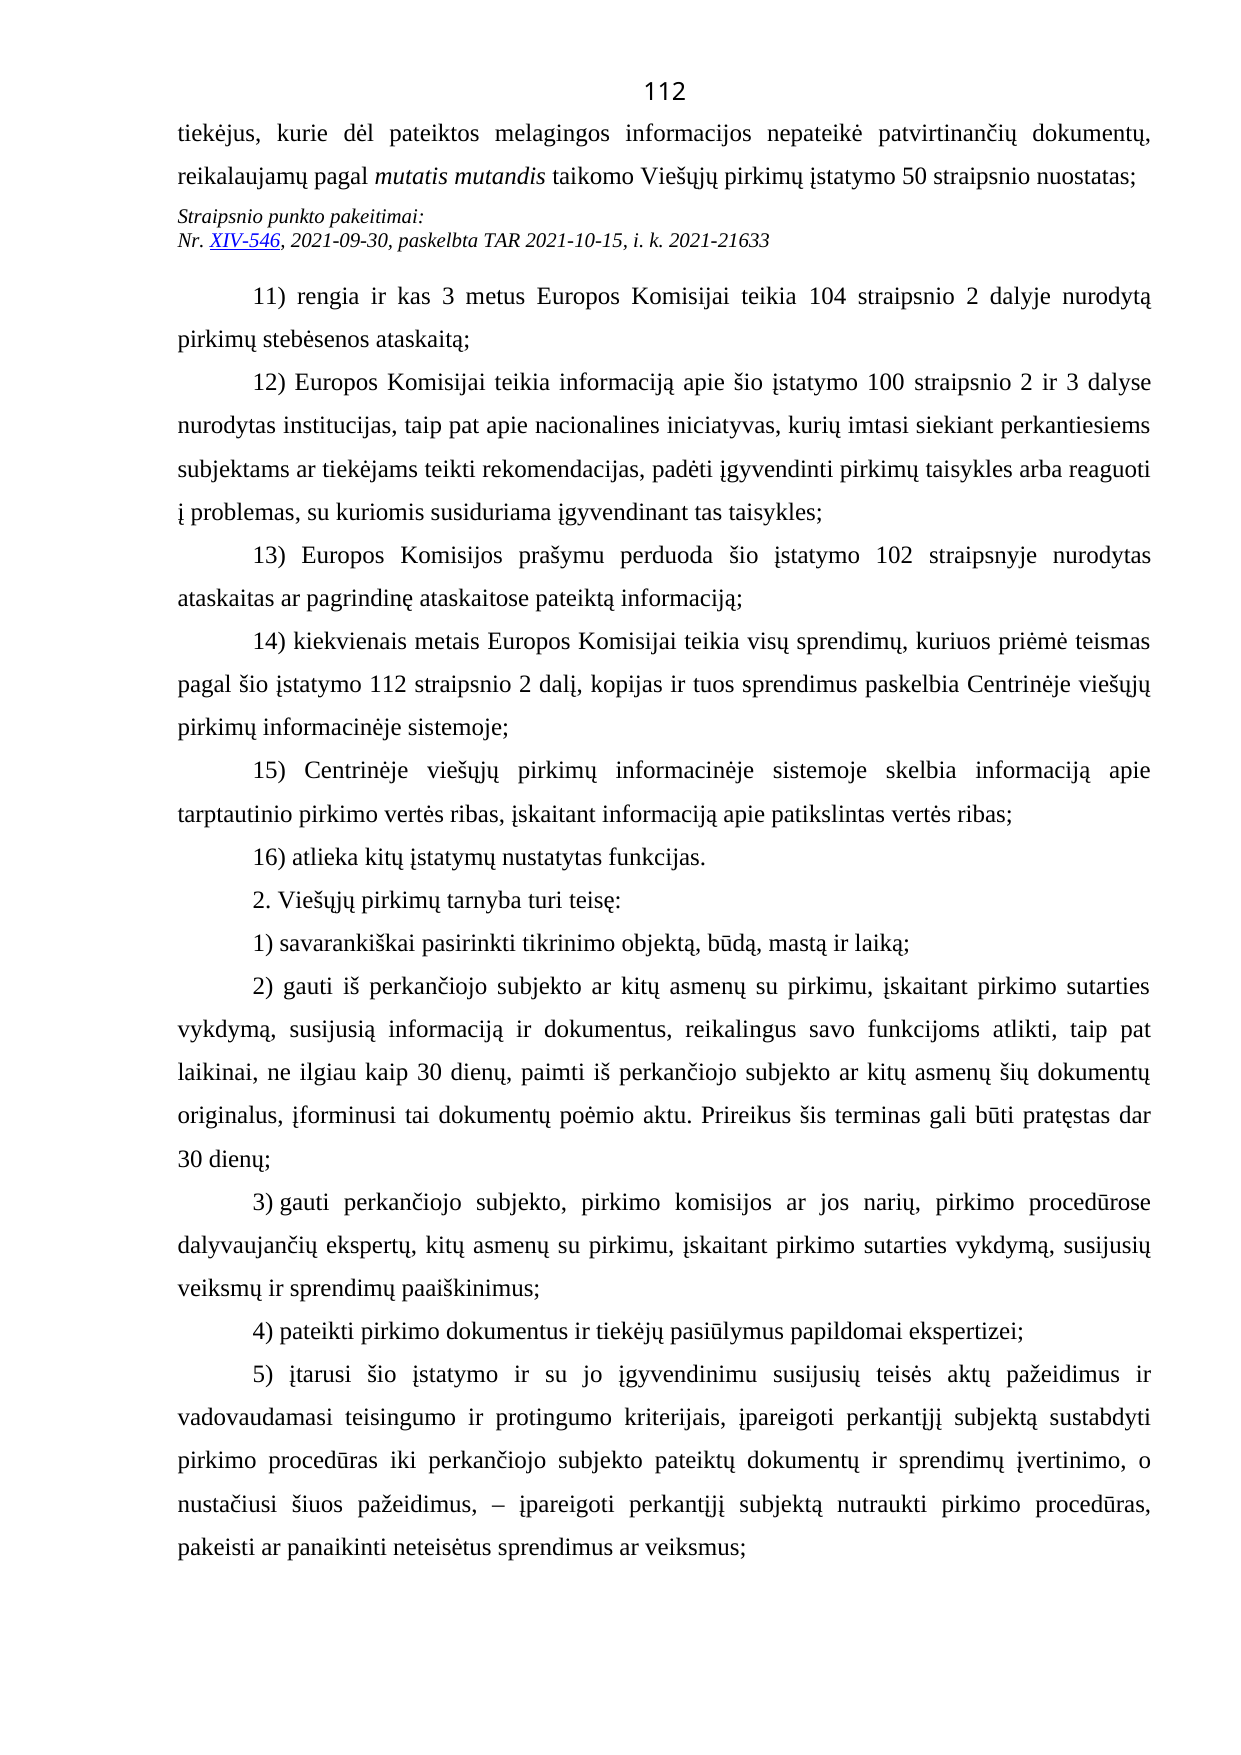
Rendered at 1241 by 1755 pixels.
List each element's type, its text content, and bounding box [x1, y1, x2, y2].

text 3) gauti perkančiojo subjekto, pirkimo komisijos ar jos narių, pirkimo procedūrose dalyvaujančių ekspertų, kitų asmenų su pirkimu, įskaitant pirkimo sutarties vykdymą, susijusių veiksmų ir sprendimų paaiškinimus; [177, 1187, 1152, 1302]
text 5) įtarusi šio įstatymo ir su jo įgyvendinimu susijusių teisės aktų pažeidimus ir vadovaudamasi teisingumo ir protingumo kriterijais, įpareigoti perkantįjį subjektą sustabdyti pirkimo procedūras iki perkančiojo subjekto pateiktų dokumentų ir sprendimų įvertinimo, o nustačiusi šiuos pažeidimus, – įpareigoti perkantįjį subjektą nutraukti pirkimo procedūras, pakeisti ar panaikinti neteisėtus sprendimus ar veiksmus; [177, 1359, 1152, 1561]
text tiekėjus, kurie dėl pateiktos melagingos informacijos nepateikė patvirtinančių dokumentų, reikalaujamų pagal mutatis mutandis taikomo Viešųjų pirkimų įstatymo 50 straipsnio nuostatas; [177, 118, 1152, 190]
text Nr. XIV-546, 2021-09-30, paskelbta TAR 2021-10-15, i. k. 2021-21633 [177, 228, 1152, 252]
text 11) rengia ir kas 3 metus Europos Komisijai teikia 104 straipsnio 2 dalyje nurodytą pirkimų stebėsenos ataskaitą; [177, 281, 1152, 353]
text 13) Europos Komisijos prašymu perduoda šio įstatymo 102 straipsnyje nurodytas ataskaitas ar pagrindinę ataskaitose pateiktą informaciją; [177, 540, 1152, 612]
text 14) kiekvienais metais Europos Komisijai teikia visų sprendimų, kuriuos priėmė teismas pagal šio įstatymo 112 straipsnio 2 dalį, kopijas ir tuos sprendimus paskelbia Centrinėje viešųjų pirkimų informacinėje sistemoje; [177, 626, 1152, 741]
text 2) gauti iš perkančiojo subjekto ar kitų asmenų su pirkimu, įskaitant pirkimo sutarties vykdymą, susijusią informaciją ir dokumentus, reikalingus savo funkcijoms atlikti, taip pat laikinai, ne ilgiau kaip 30 dienų, paimti iš perkančiojo subjekto ar kitų asmenų šių dokumentų originalus, įforminusi tai dokumentų poėmio aktu. Prireikus šis terminas gali būti pratęstas dar 30 dienų; [177, 971, 1152, 1172]
text Straipsnio punkto pakeitimai: [177, 204, 1152, 228]
text 4) pateikti pirkimo dokumentus ir tiekėjų pasiūlymus papildomai ekspertizei; [177, 1316, 1152, 1345]
text 16) atlieka kitų įstatymų nustatytas funkcijas. [177, 842, 1152, 871]
text 15) Centrinėje viešųjų pirkimų informacinėje sistemoje skelbia informaciją apie tarptautinio pirkimo vertės ribas, įskaitant informaciją apie patikslintas vertės ribas; [177, 756, 1152, 827]
text 1) savarankiškai pasirinkti tikrinimo objektą, būdą, mastą ir laiką; [177, 928, 1152, 957]
text 12) Europos Komisijai teikia informaciją apie šio įstatymo 100 straipsnio 2 ir 3 dalyse nurodytas institucijas, taip pat apie nacionalines iniciatyvas, kurių imtasi siekiant perkantiesiems subjektams ar tiekėjams teikti rekomendacijas, padėti įgyvendinti pirkimų taisykles arba reaguoti į problemas, su kuriomis susiduriama įgyvendinant tas taisykles; [177, 367, 1152, 526]
text 2. Viešųjų pirkimų tarnyba turi teisę: [177, 885, 1152, 914]
